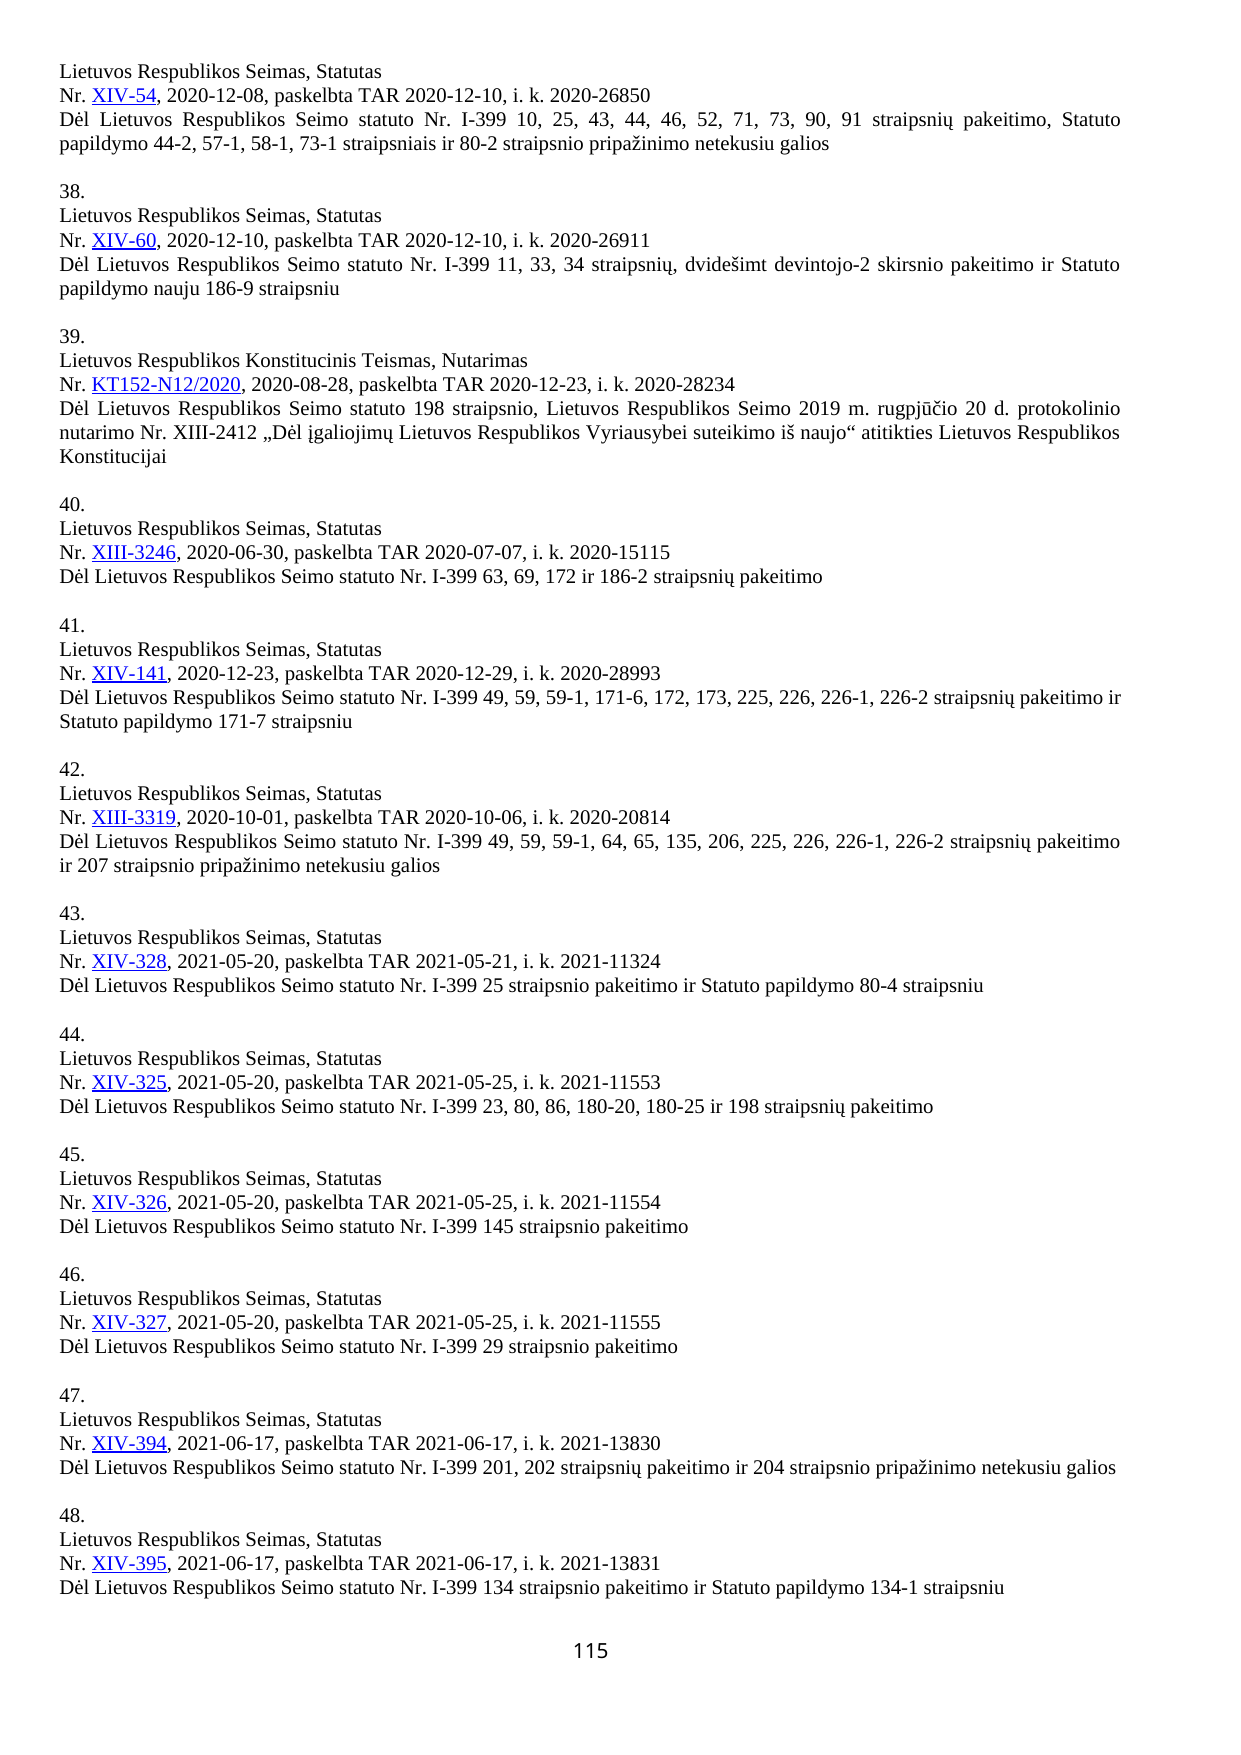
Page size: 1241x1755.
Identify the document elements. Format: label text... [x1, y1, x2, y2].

text Nr. XIV-327, 2021-05-20, paskelbta TAR 2021-05-25, i. k. 2021-11555 [59, 1310, 1122, 1334]
text 39. [59, 324, 1122, 348]
text 41. [59, 612, 1122, 637]
text Dėl Lietuvos Respublikos Seimo statuto Nr. I-399 49, 59, 59-1, 171-6, 172, 173, 225, 226, 226-1, 226-2 straipsnių pakeitimo ir Statuto papildymo 171-7 straipsniu [59, 685, 1122, 733]
text Dėl Lietuvos Respublikos Seimo statuto 198 straipsnio, Lietuvos Respublikos Seimo 2019 m. rugpjūčio 20 d. protokolinio nutarimo Nr. XIII-2412 „Dėl įgaliojimų Lietuvos Respublikos Vyriausybei suteikimo iš naujo“ atitikties Lietuvos Respublikos Konstitucijai [59, 396, 1122, 468]
text Lietuvos Respublikos Seimas, Statutas [59, 925, 1122, 949]
text Dėl Lietuvos Respublikos Seimo statuto Nr. I-399 49, 59, 59-1, 64, 65, 135, 206, 225, 226, 226-1, 226-2 straipsnių pakeitimo ir 207 straipsnio pripažinimo netekusiu galios [59, 829, 1122, 877]
text Nr. XIV-326, 2021-05-20, paskelbta TAR 2021-05-25, i. k. 2021-11554 [59, 1190, 1122, 1214]
text Dėl Lietuvos Respublikos Seimo statuto Nr. I-399 63, 69, 172 ir 186-2 straipsnių pakeitimo [59, 564, 1122, 588]
text Dėl Lietuvos Respublikos Seimo statuto Nr. I-399 25 straipsnio pakeitimo ir Statuto papildymo 80-4 straipsniu [59, 973, 1122, 997]
text Dėl Lietuvos Respublikos Seimo statuto Nr. I-399 11, 33, 34 straipsnių, dvidešimt devintojo-2 skirsnio pakeitimo ir Statuto papildymo nauju 186-9 straipsniu [59, 252, 1122, 300]
text Nr. KT152-N12/2020, 2020-08-28, paskelbta TAR 2020-12-23, i. k. 2020-28234 [59, 372, 1122, 396]
text Nr. XIII-3246, 2020-06-30, paskelbta TAR 2020-07-07, i. k. 2020-15115 [59, 540, 1122, 564]
text Lietuvos Respublikos Seimas, Statutas [59, 203, 1122, 227]
text 38. [59, 179, 1122, 203]
text 48. [59, 1503, 1122, 1527]
text Nr. XIII-3319, 2020-10-01, paskelbta TAR 2020-10-06, i. k. 2020-20814 [59, 805, 1122, 829]
text 44. [59, 1022, 1122, 1046]
text Lietuvos Respublikos Seimas, Statutas [59, 1286, 1122, 1310]
text Nr. XIV-394, 2021-06-17, paskelbta TAR 2021-06-17, i. k. 2021-13830 [59, 1431, 1122, 1455]
text Lietuvos Respublikos Seimas, Statutas [59, 1166, 1122, 1190]
text 42. [59, 757, 1122, 781]
text Lietuvos Respublikos Konstitucinis Teismas, Nutarimas [59, 348, 1122, 372]
text Lietuvos Respublikos Seimas, Statutas [59, 781, 1122, 805]
text Lietuvos Respublikos Seimas, Statutas [59, 516, 1122, 540]
text Nr. XIV-395, 2021-06-17, paskelbta TAR 2021-06-17, i. k. 2021-13831 [59, 1551, 1122, 1575]
text 46. [59, 1262, 1122, 1286]
text Dėl Lietuvos Respublikos Seimo statuto Nr. I-399 10, 25, 43, 44, 46, 52, 71, 73, 90, 91 straipsnių pakeitimo, Statuto papildymo 44-2, 57-1, 58-1, 73-1 straipsniais ir 80-2 straipsnio pripažinimo netekusiu galios [59, 107, 1122, 155]
text Dėl Lietuvos Respublikos Seimo statuto Nr. I-399 201, 202 straipsnių pakeitimo ir 204 straipsnio pripažinimo netekusiu galios [59, 1455, 1122, 1479]
text Lietuvos Respublikos Seimas, Statutas [59, 1527, 1122, 1551]
text Dėl Lietuvos Respublikos Seimo statuto Nr. I-399 145 straipsnio pakeitimo [59, 1214, 1122, 1238]
text Nr. XIV-54, 2020-12-08, paskelbta TAR 2020-12-10, i. k. 2020-26850 [59, 83, 1122, 107]
text Dėl Lietuvos Respublikos Seimo statuto Nr. I-399 23, 80, 86, 180-20, 180-25 ir 198 straipsnių pakeitimo [59, 1094, 1122, 1118]
text Dėl Lietuvos Respublikos Seimo statuto Nr. I-399 134 straipsnio pakeitimo ir Statuto papildymo 134-1 straipsniu [59, 1575, 1122, 1599]
text Lietuvos Respublikos Seimas, Statutas [59, 59, 1122, 83]
text Dėl Lietuvos Respublikos Seimo statuto Nr. I-399 29 straipsnio pakeitimo [59, 1334, 1122, 1358]
text Nr. XIV-325, 2021-05-20, paskelbta TAR 2021-05-25, i. k. 2021-11553 [59, 1070, 1122, 1094]
text Lietuvos Respublikos Seimas, Statutas [59, 1407, 1122, 1431]
text Nr. XIV-328, 2021-05-20, paskelbta TAR 2021-05-21, i. k. 2021-11324 [59, 949, 1122, 973]
text 45. [59, 1142, 1122, 1166]
text Nr. XIV-141, 2020-12-23, paskelbta TAR 2020-12-29, i. k. 2020-28993 [59, 661, 1122, 685]
text 40. [59, 492, 1122, 516]
text Lietuvos Respublikos Seimas, Statutas [59, 637, 1122, 661]
text 47. [59, 1382, 1122, 1407]
text Lietuvos Respublikos Seimas, Statutas [59, 1046, 1122, 1070]
text 43. [59, 901, 1122, 925]
text Nr. XIV-60, 2020-12-10, paskelbta TAR 2020-12-10, i. k. 2020-26911 [59, 227, 1122, 252]
